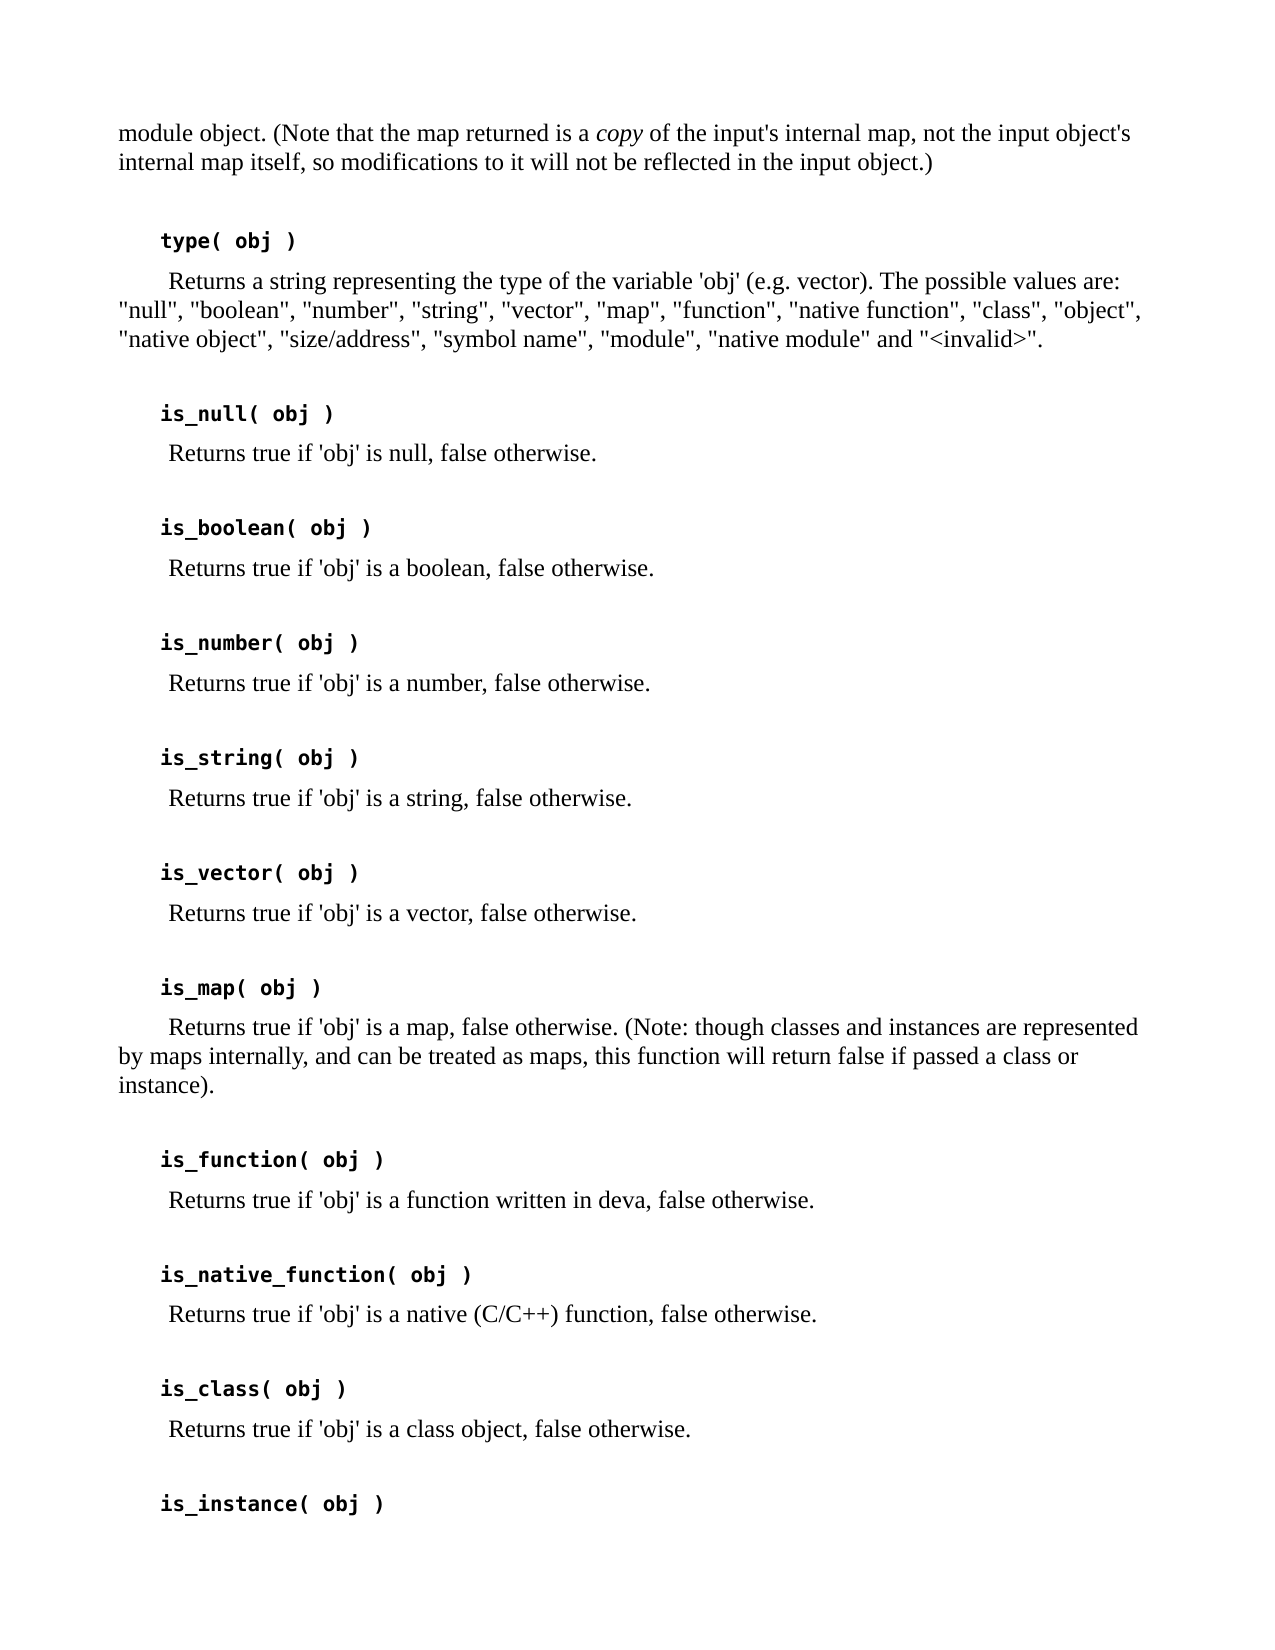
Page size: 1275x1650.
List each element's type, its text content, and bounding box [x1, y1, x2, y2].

text is_native_function( obj ) [118, 1263, 1157, 1287]
text Returns true if 'obj' is a native (C/C++) function, false otherwise. [118, 1299, 1157, 1328]
text is_class( obj ) [118, 1377, 1157, 1402]
text type( obj ) [118, 229, 1157, 254]
text Returns true if 'obj' is a function written in deva, false otherwise. [118, 1185, 1157, 1213]
text Returns true if 'obj' is a class object, false otherwise. [118, 1414, 1157, 1443]
text Returns true if 'obj' is a number, false otherwise. [118, 668, 1157, 697]
text is_null( obj ) [118, 402, 1157, 426]
text Returns true if 'obj' is a vector, false otherwise. [118, 898, 1157, 926]
text is_instance( obj ) [118, 1492, 1157, 1517]
text is_string( obj ) [118, 746, 1157, 770]
text is_number( obj ) [118, 631, 1157, 656]
text Returns true if 'obj' is a string, false otherwise. [118, 783, 1157, 812]
text is_function( obj ) [118, 1148, 1157, 1172]
text Returns a string representing the type of the variable 'obj' (e.g. vector). The possible values are: "null", "boolean", "number", "string", "vector", "map", "function", "native function", "class", "object", "native object", "size/address", "symbol name", "module", "native module" and "<invalid>". [118, 266, 1157, 352]
text Returns true if 'obj' is a map, false otherwise. (Note: though classes and instances are represented by maps internally, and can be treated as maps, this function will return false if passed a class or instance). [118, 1012, 1157, 1099]
text Returns true if 'obj' is a boolean, false otherwise. [118, 553, 1157, 582]
text is_boolean( obj ) [118, 516, 1157, 541]
text is_map( obj ) [118, 976, 1157, 1000]
text Returns true if 'obj' is null, false otherwise. [118, 438, 1157, 467]
text is_vector( obj ) [118, 861, 1157, 885]
text module object. (Note that the map returned is a copy of the input's internal map, not the input object's internal map itself, so modifications to it will not be reflected in the input object.) [118, 118, 1157, 176]
